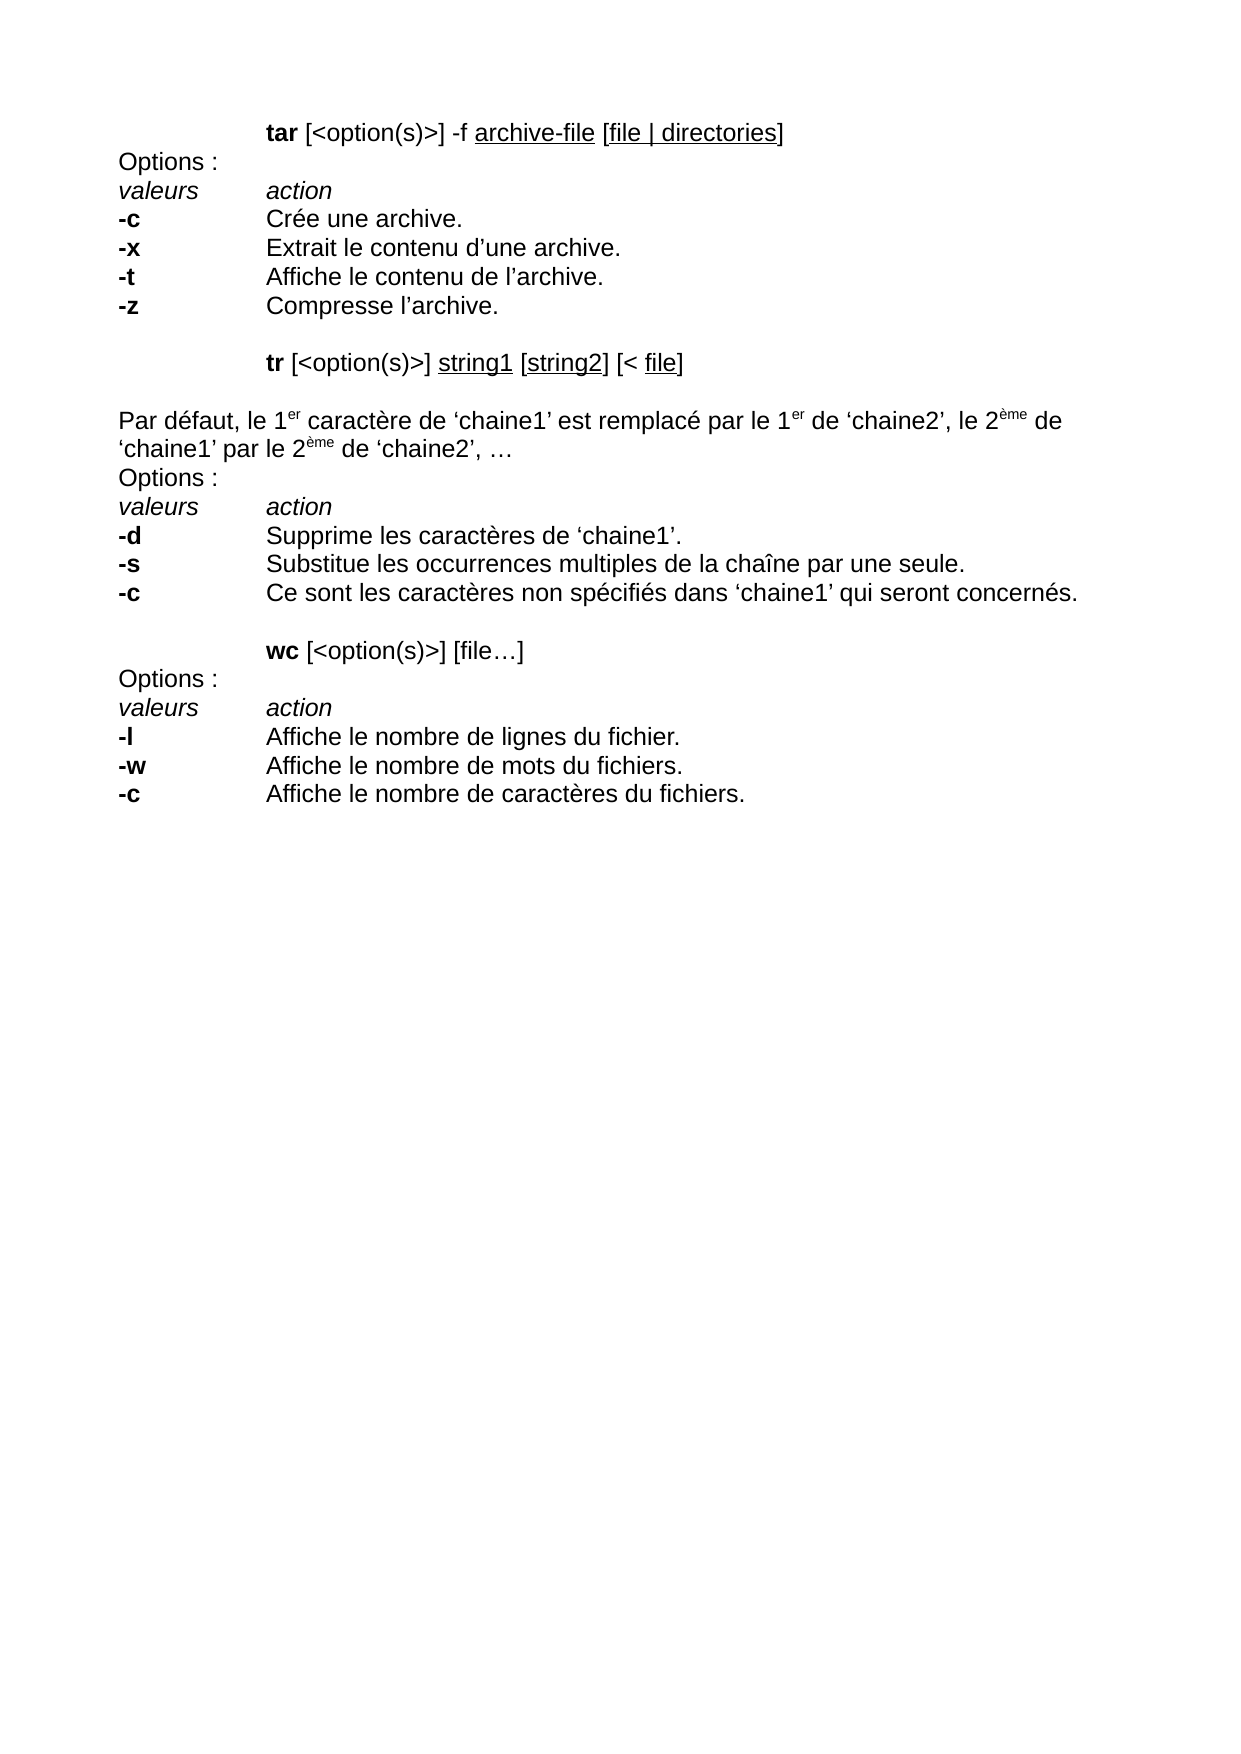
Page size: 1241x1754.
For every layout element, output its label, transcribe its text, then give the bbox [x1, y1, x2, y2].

text Par défaut, le 1er caractère de ‘chaine1’ est remplacé par le 1er de ‘chaine2’, le 2ème de ‘chaine1’ par le 2ème de ‘chaine2’, … [118, 406, 1122, 463]
text -l Affiche le nombre de lignes du fichier. [118, 722, 1122, 751]
text -c Crée une archive. [118, 204, 1122, 233]
text -c Ce sont les caractères non spécifiés dans ‘chaine1’ qui seront concernés. [118, 578, 1122, 607]
text Options : [118, 664, 1122, 693]
text -t Affiche le contenu de l’archive. [118, 262, 1122, 291]
text Options : [118, 463, 1122, 492]
text tr [<option(s)>] string1 [string2] [< file] [118, 348, 1122, 377]
text valeurs action [118, 176, 1122, 204]
text tar [<option(s)>] -f archive-file [file | directories] [118, 118, 1122, 147]
text -d Supprime les caractères de ‘chaine1’. [118, 521, 1122, 549]
text wc [<option(s)>] [file…] [118, 636, 1122, 664]
text -x Extrait le contenu d’une archive. [118, 233, 1122, 262]
text valeurs action [118, 492, 1122, 521]
text -s Substitue les occurrences multiples de la chaîne par une seule. [118, 549, 1122, 578]
text -c Affiche le nombre de caractères du fichiers. [118, 779, 1122, 808]
text -z Compresse l’archive. [118, 291, 1122, 319]
text valeurs action [118, 693, 1122, 722]
text -w Affiche le nombre de mots du fichiers. [118, 751, 1122, 779]
text Options : [118, 147, 1122, 176]
